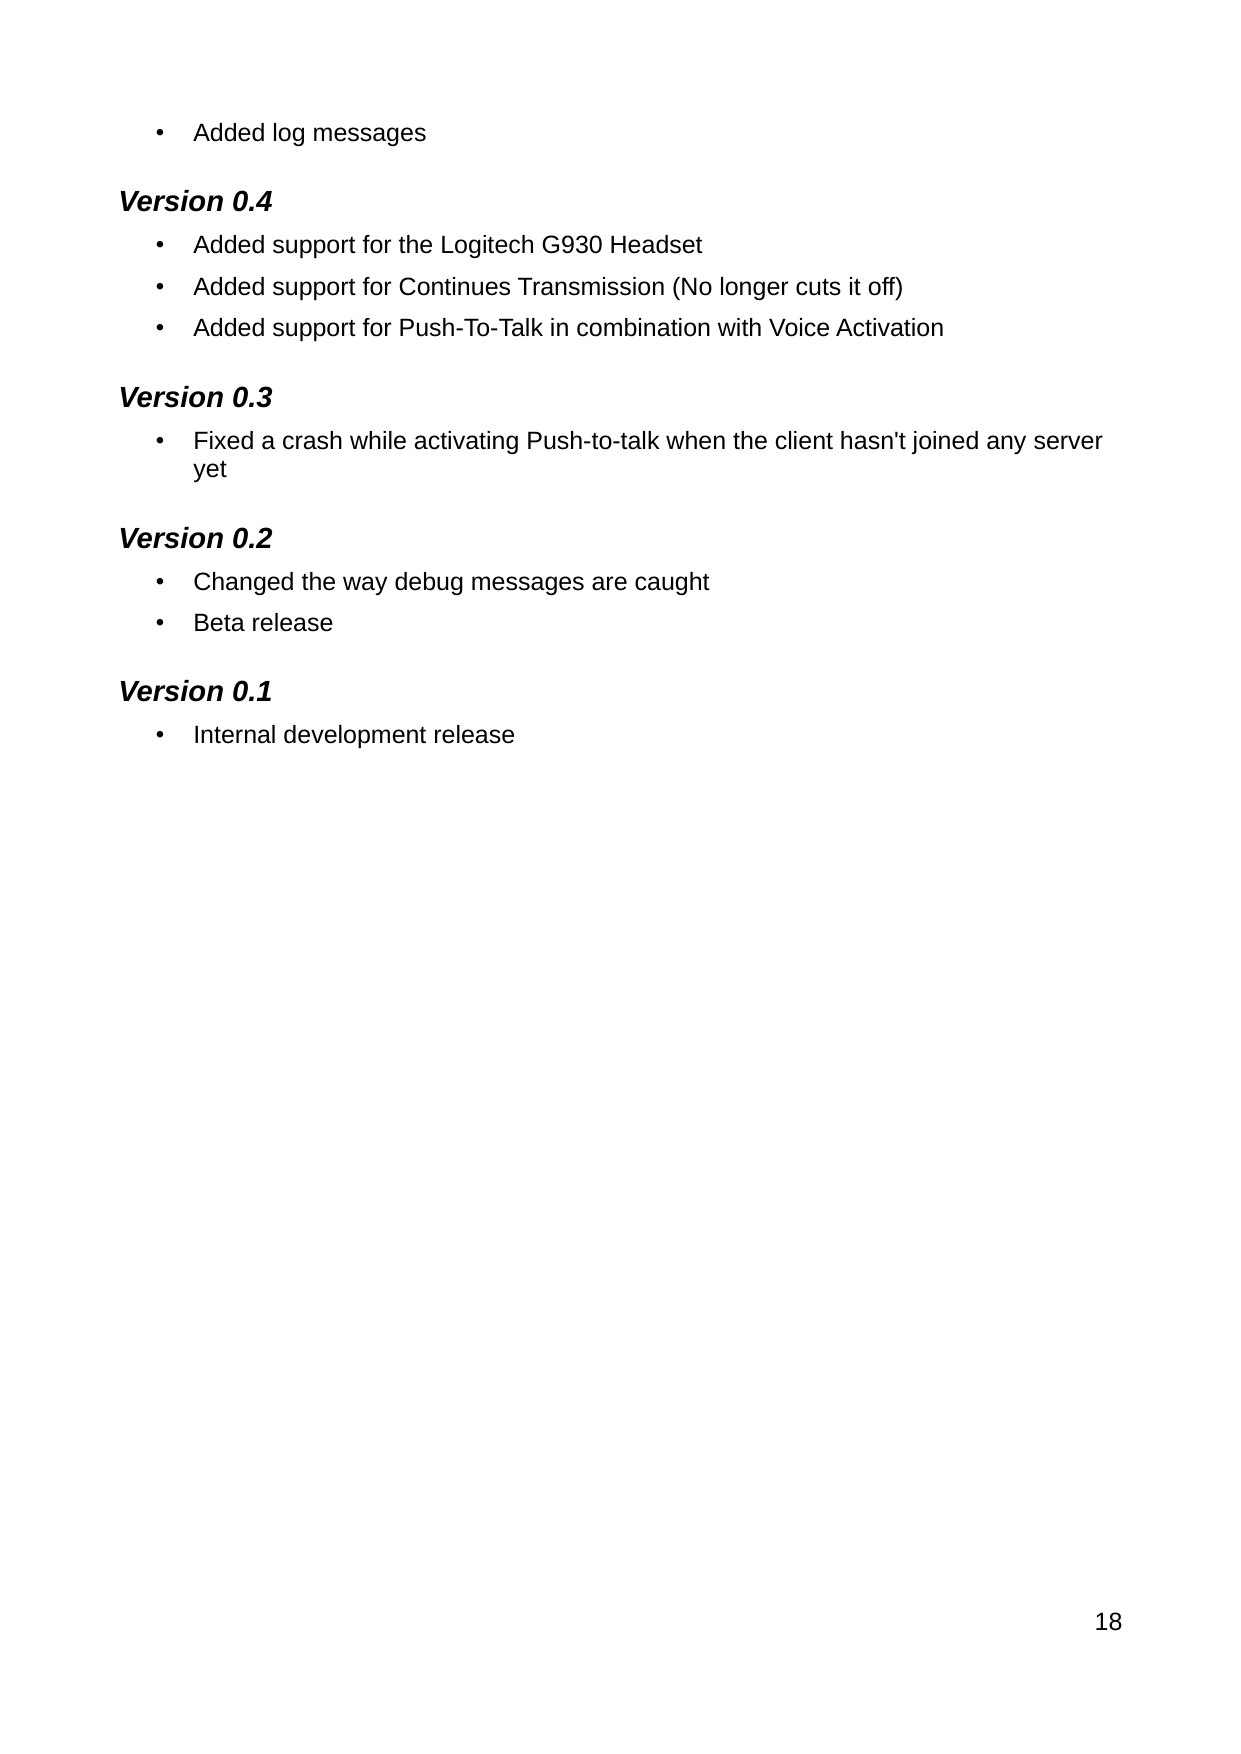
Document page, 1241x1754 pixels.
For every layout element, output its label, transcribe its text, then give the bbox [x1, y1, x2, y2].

list Internal development release [156, 721, 1122, 749]
subtitle Version 0.2 [118, 521, 1122, 554]
subtitle Version 0.1 [118, 674, 1122, 708]
subtitle Version 0.4 [118, 184, 1122, 218]
list Beta release [156, 608, 1122, 637]
list Changed the way debug messages are caught [156, 567, 1122, 596]
list Added support for the Logitech G930 Headset [156, 231, 1122, 259]
subtitle Version 0.3 [118, 379, 1122, 413]
list Added support for Continues Transmission (No longer cuts it off) [156, 272, 1122, 301]
list Fixed a crash while activating Push-to-talk when the client hasn't joined any server yet [156, 426, 1122, 483]
list Added support for Push-To-Talk in combination with Voice Activation [156, 313, 1122, 342]
list Added log messages [156, 118, 1122, 147]
